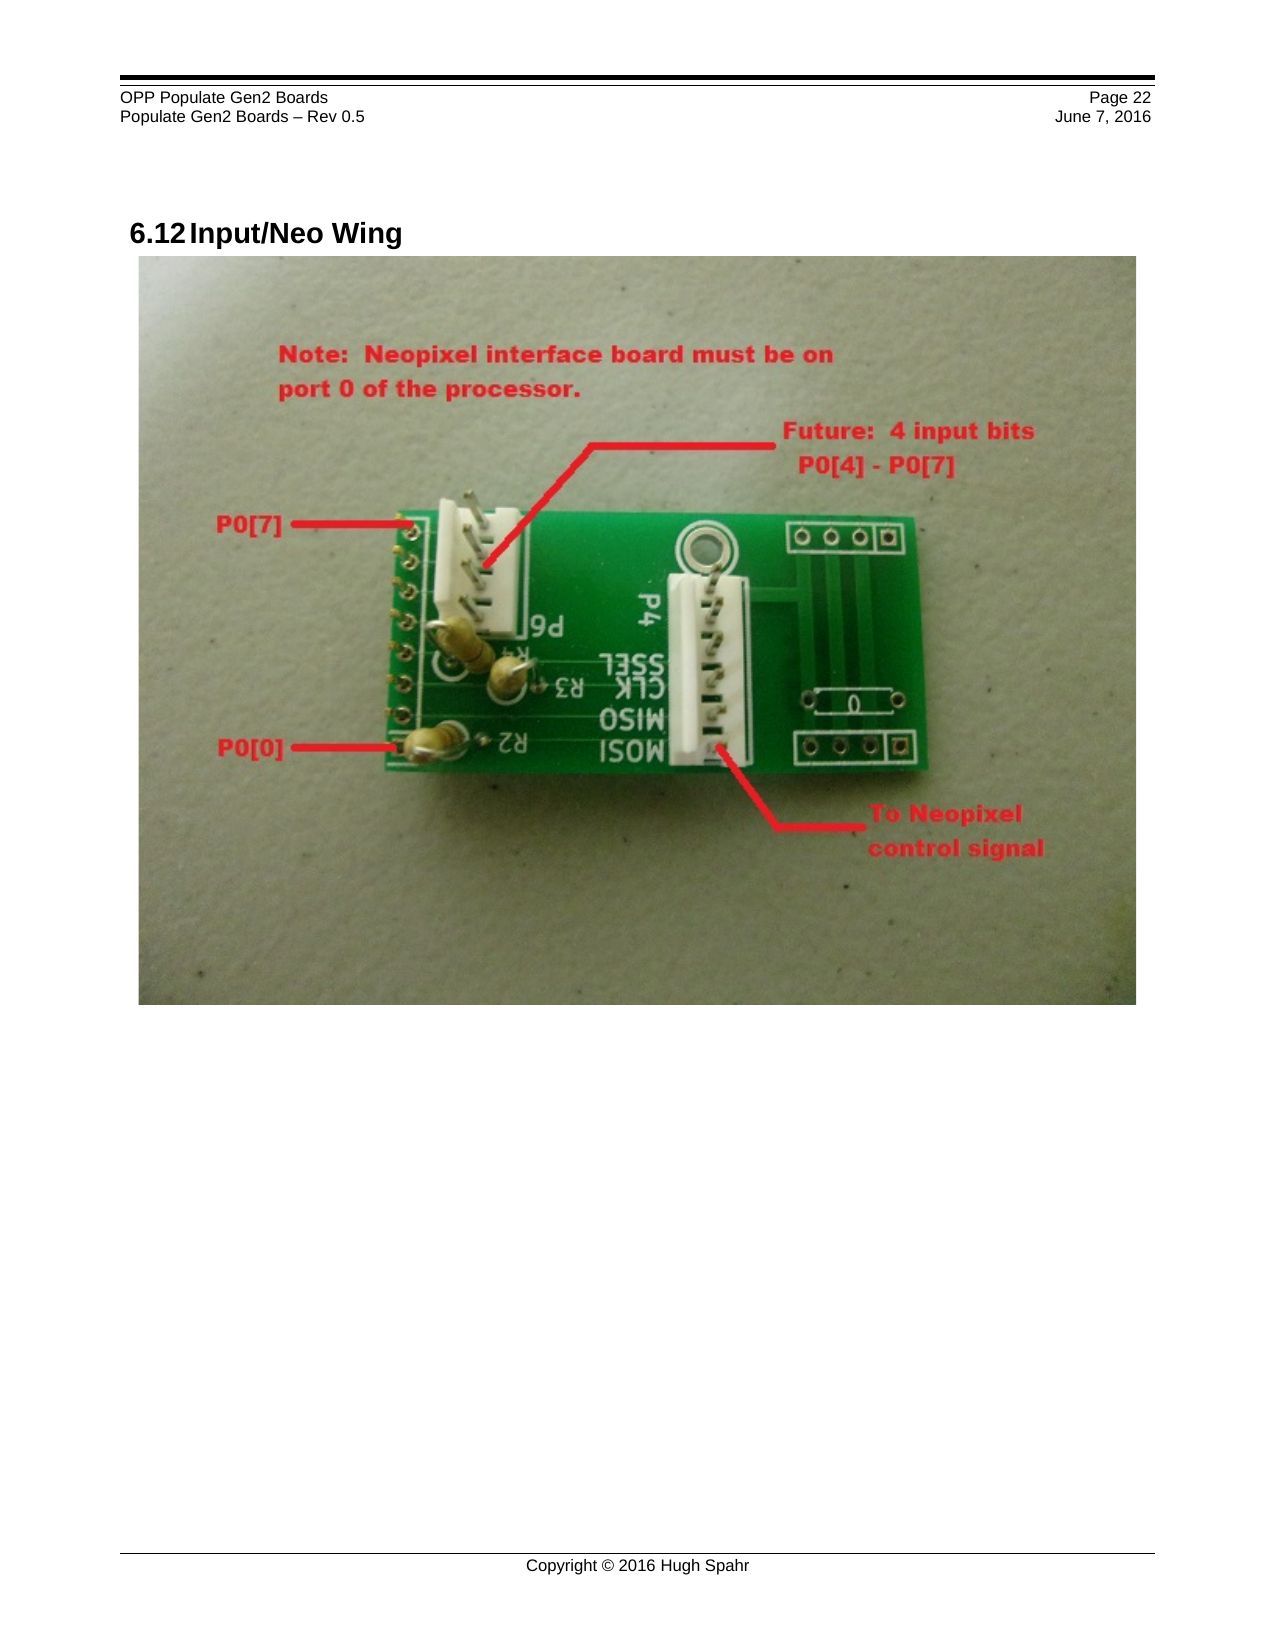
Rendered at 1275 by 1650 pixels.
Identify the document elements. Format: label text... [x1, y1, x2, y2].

subtitle Input/Neo Wing [129, 216, 1155, 250]
picture [138, 256, 1137, 1005]
